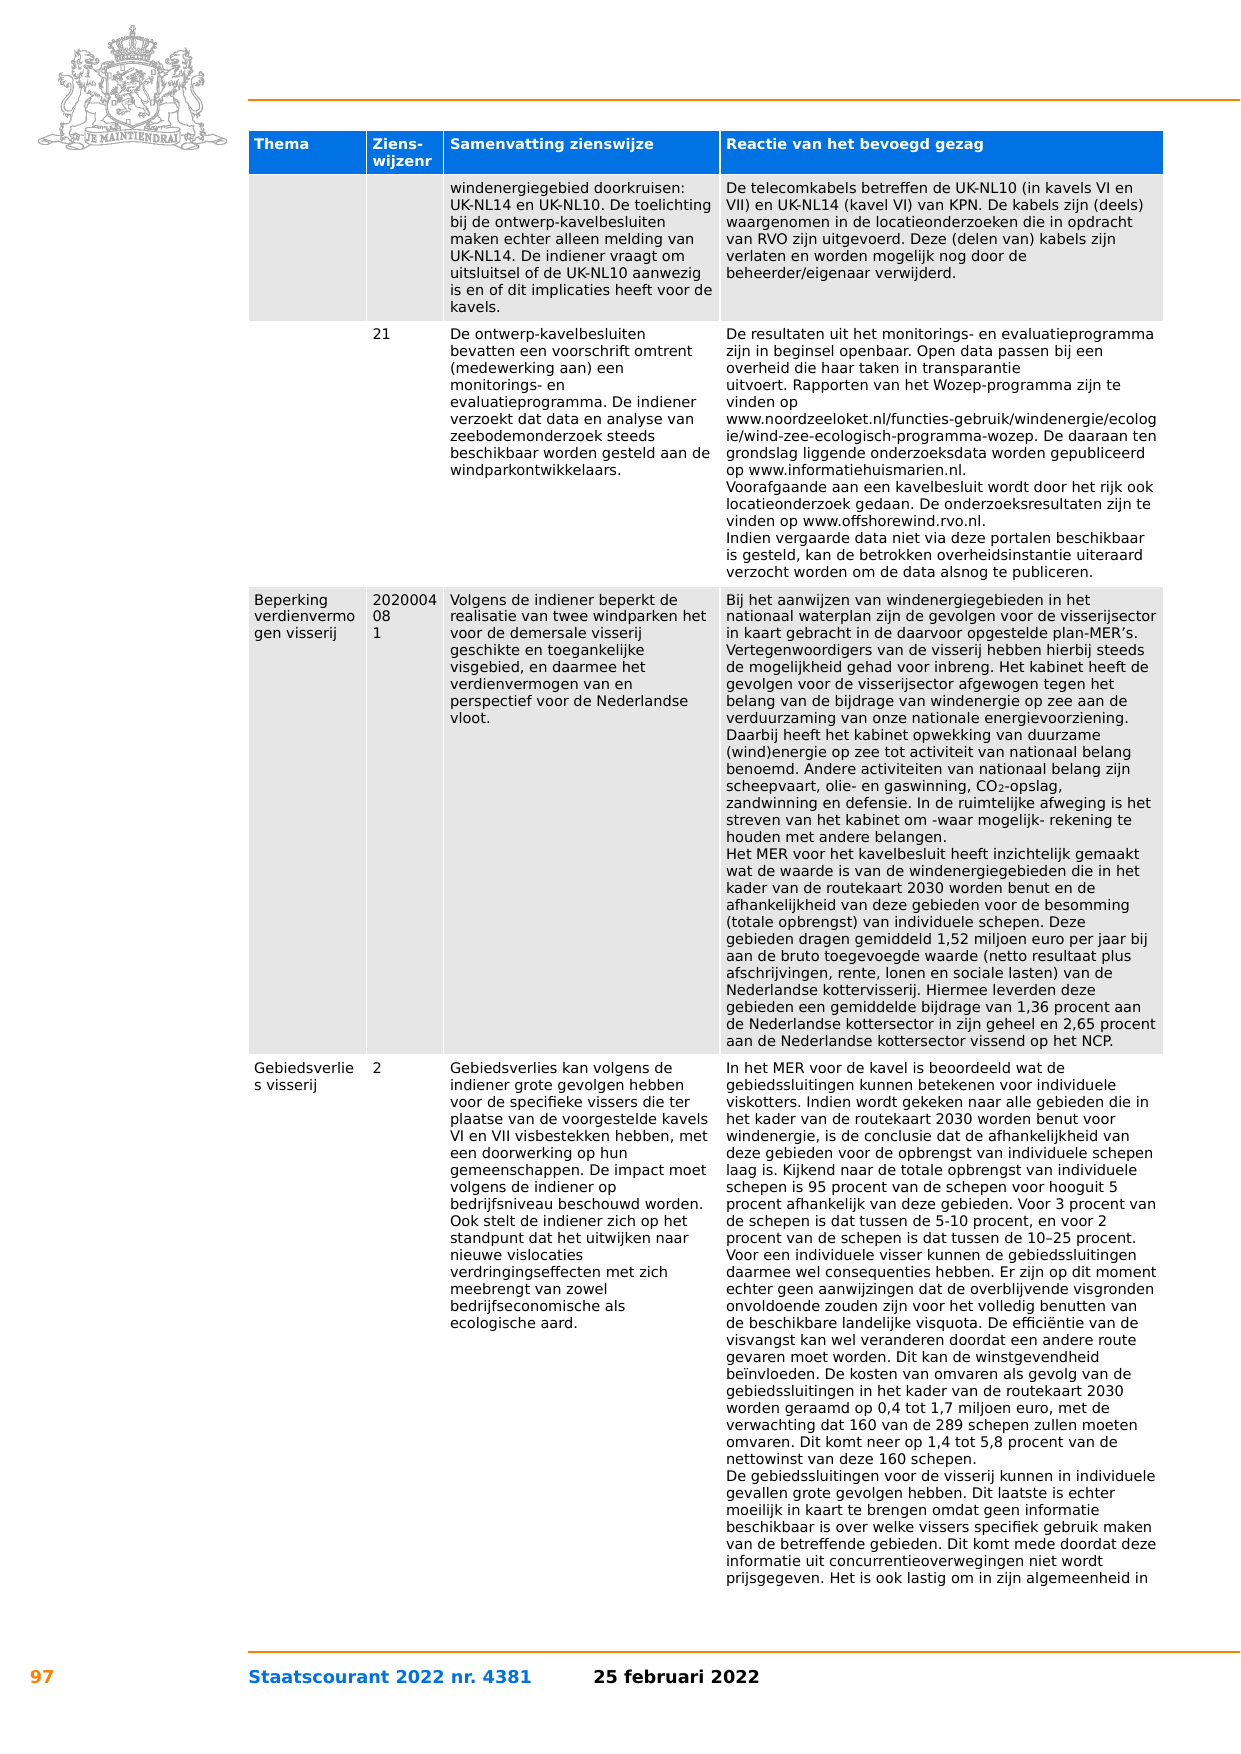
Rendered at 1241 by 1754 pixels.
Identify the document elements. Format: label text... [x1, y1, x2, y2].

table_cell [249, 322, 366, 586]
table_cell Volgens de indiener beperkt de realisatie van twee windparken het voor de demersale visserij geschikte en toegankelijke visgebied, en daarmee het verdienvermogen van en perspectief voor de Nederlandse vloot. [444, 587, 719, 1054]
picture [38, 25, 227, 150]
table_cell De telecomkabels betreffen de UK-NL10 (in kavels VI en VII) en UK-NL14 (kavel VI) van KPN. De kabels zijn (deels) waargenomen in de locatieonderzoeken die in opdracht van RVO zijn uitgevoerd. Deze (delen van) kabels zijn verlaten en worden mogelijk nog door de beheerder/eigenaar verwijderd. [721, 175, 1163, 321]
table_cell Gebiedsverlies visserij [249, 1056, 366, 1591]
table_cell Gebiedsverlies kan volgens de indiener grote gevolgen hebben voor de specifieke vissers die ter plaatse van de voorgestelde kavels VI en VII visbestekken hebben, met een doorwerking op hun gemeenschappen. De impact moet volgens de indiener op bedrijfsniveau beschouwd worden. Ook stelt de indiener zich op het standpunt dat het uitwijken naar nieuwe vislocaties verdringingseffecten met zich meebrengt van zowel bedrijfseconomische als ecologische aard. [444, 1056, 719, 1591]
table_cell 202000408 1 [367, 587, 443, 1054]
table_cell In het MER voor de kavel is beoordeeld wat de gebiedssluitingen kunnen betekenen voor individuele viskotters. Indien wordt gekeken naar alle gebieden die in het kader van de routekaart 2030 worden benut voor windenergie, is de conclusie dat de afhankelijkheid van deze gebieden voor de opbrengst van individuele schepen laag is. Kijkend naar de totale opbrengst van individuele schepen is 95 procent van de schepen voor hooguit 5 procent afhankelijk van deze gebieden. Voor 3 procent van de schepen is dat tussen de 5-10 procent, en voor 2 procent van de schepen is dat tussen de 10–25 procent. Voor een individuele visser kunnen de gebiedssluitingen daarmee wel consequenties hebben. Er zijn op dit moment echter geen aanwijzingen dat de overblijvende visgronden onvoldoende zouden zijn voor het volledig benutten van de beschikbare landelijke visquota. De efficiëntie van de visvangst kan wel veranderen doordat een andere route gevaren moet worden. Dit kan de winstgevendheid beïnvloeden. De kosten van omvaren als gevolg van de gebiedssluitingen in het kader van de routekaart 2030 worden geraamd op 0,4 tot 1,7 miljoen euro, met de verwachting dat 160 van de 289 schepen zullen moeten omvaren. Dit komt neer op 1,4 tot 5,8 procent van de nettowinst van deze 160 schepen. De gebiedssluitingen voor de visserij kunnen in individuele gevallen grote gevolgen hebben. Dit laatste is echter moeilijk in kaart te brengen omdat geen informatie beschikbaar is over welke vissers specifiek gebruik maken van de betreffende gebieden. Dit komt mede doordat deze informatie uit concurrentieoverwegingen niet wordt prijsgegeven. Het is ook lastig om in zijn algemeenheid in [721, 1056, 1163, 1591]
table_header Thema [249, 131, 366, 174]
table_cell De resultaten uit het monitorings- en evaluatieprogramma zijn in beginsel openbaar. Open data passen bij een overheid die haar taken in transparantie uitvoert. Rapporten van het Wozep-programma zijn te vinden op www.noordzeeloket.nl/functies-gebruik/windenergie/ecologie/wind-zee-ecologisch-programma-wozep. De daaraan ten grondslag liggende onderzoeksdata worden gepubliceerd op www.informatiehuismarien.nl. Voorafgaande aan een kavelbesluit wordt door het rijk ook locatieonderzoek gedaan. De onderzoeksresultaten zijn te vinden op www.offshorewind.rvo.nl. Indien vergaarde data niet via deze portalen beschikbaar is gesteld, kan de betrokken overheidsinstantie uiteraard verzocht worden om de data alsnog te publiceren. [721, 322, 1163, 586]
table_header Samenvatting zienswijze [444, 131, 719, 174]
table_cell 21 [367, 322, 443, 586]
table_cell De ontwerp-kavelbesluiten bevatten een voorschrift omtrent (medewerking aan) een monitorings- en evaluatieprogramma. De indiener verzoekt dat data en analyse van zeebodemonderzoek steeds beschikbaar worden gesteld aan de windparkontwikkelaars. [444, 322, 719, 586]
table_cell [367, 175, 443, 321]
table_header Reactie van het bevoegd gezag [721, 131, 1163, 174]
table_header Ziens-wijzenr [367, 131, 443, 174]
table_cell windenergiegebied doorkruisen: UK-NL14 en UK-NL10. De toelichting bij de ontwerp-kavelbesluiten maken echter alleen melding van UK-NL14. De indiener vraagt om uitsluitsel of de UK-NL10 aanwezig is en of dit implicaties heeft voor de kavels. [444, 175, 719, 321]
table_cell 2 [367, 1056, 443, 1591]
table_cell Bij het aanwijzen van windenergiegebieden in het nationaal waterplan zijn de gevolgen voor de visserijsector in kaart gebracht in de daarvoor opgestelde plan-MER’s. Vertegenwoordigers van de visserij hebben hierbij steeds de mogelijkheid gehad voor inbreng. Het kabinet heeft de gevolgen voor de visserijsector afgewogen tegen het belang van de bijdrage van windenergie op zee aan de verduurzaming van onze nationale energievoorziening. Daarbij heeft het kabinet opwekking van duurzame (wind)energie op zee tot activiteit van nationaal belang benoemd. Andere activiteiten van nationaal belang zijn scheepvaart, olie- en gaswinning, CO2-opslag, zandwinning en defensie. In de ruimtelijke afweging is het streven van het kabinet om -waar mogelijk- rekening te houden met andere belangen. Het MER voor het kavelbesluit heeft inzichtelijk gemaakt wat de waarde is van de windenergiegebieden die in het kader van de routekaart 2030 worden benut en de afhankelijkheid van deze gebieden voor de besomming (totale opbrengst) van individuele schepen. Deze gebieden dragen gemiddeld 1,52 miljoen euro per jaar bij aan de bruto toegevoegde waarde (netto resultaat plus afschrijvingen, rente, lonen en sociale lasten) van de Nederlandse kottervisserij. Hiermee leverden deze gebieden een gemiddelde bijdrage van 1,36 procent aan de Nederlandse kottersector in zijn geheel en 2,65 procent aan de Nederlandse kottersector vissend op het NCP. [721, 587, 1163, 1054]
table_cell [249, 175, 366, 321]
table_cell Beperking verdienvermogen visserij [249, 587, 366, 1054]
